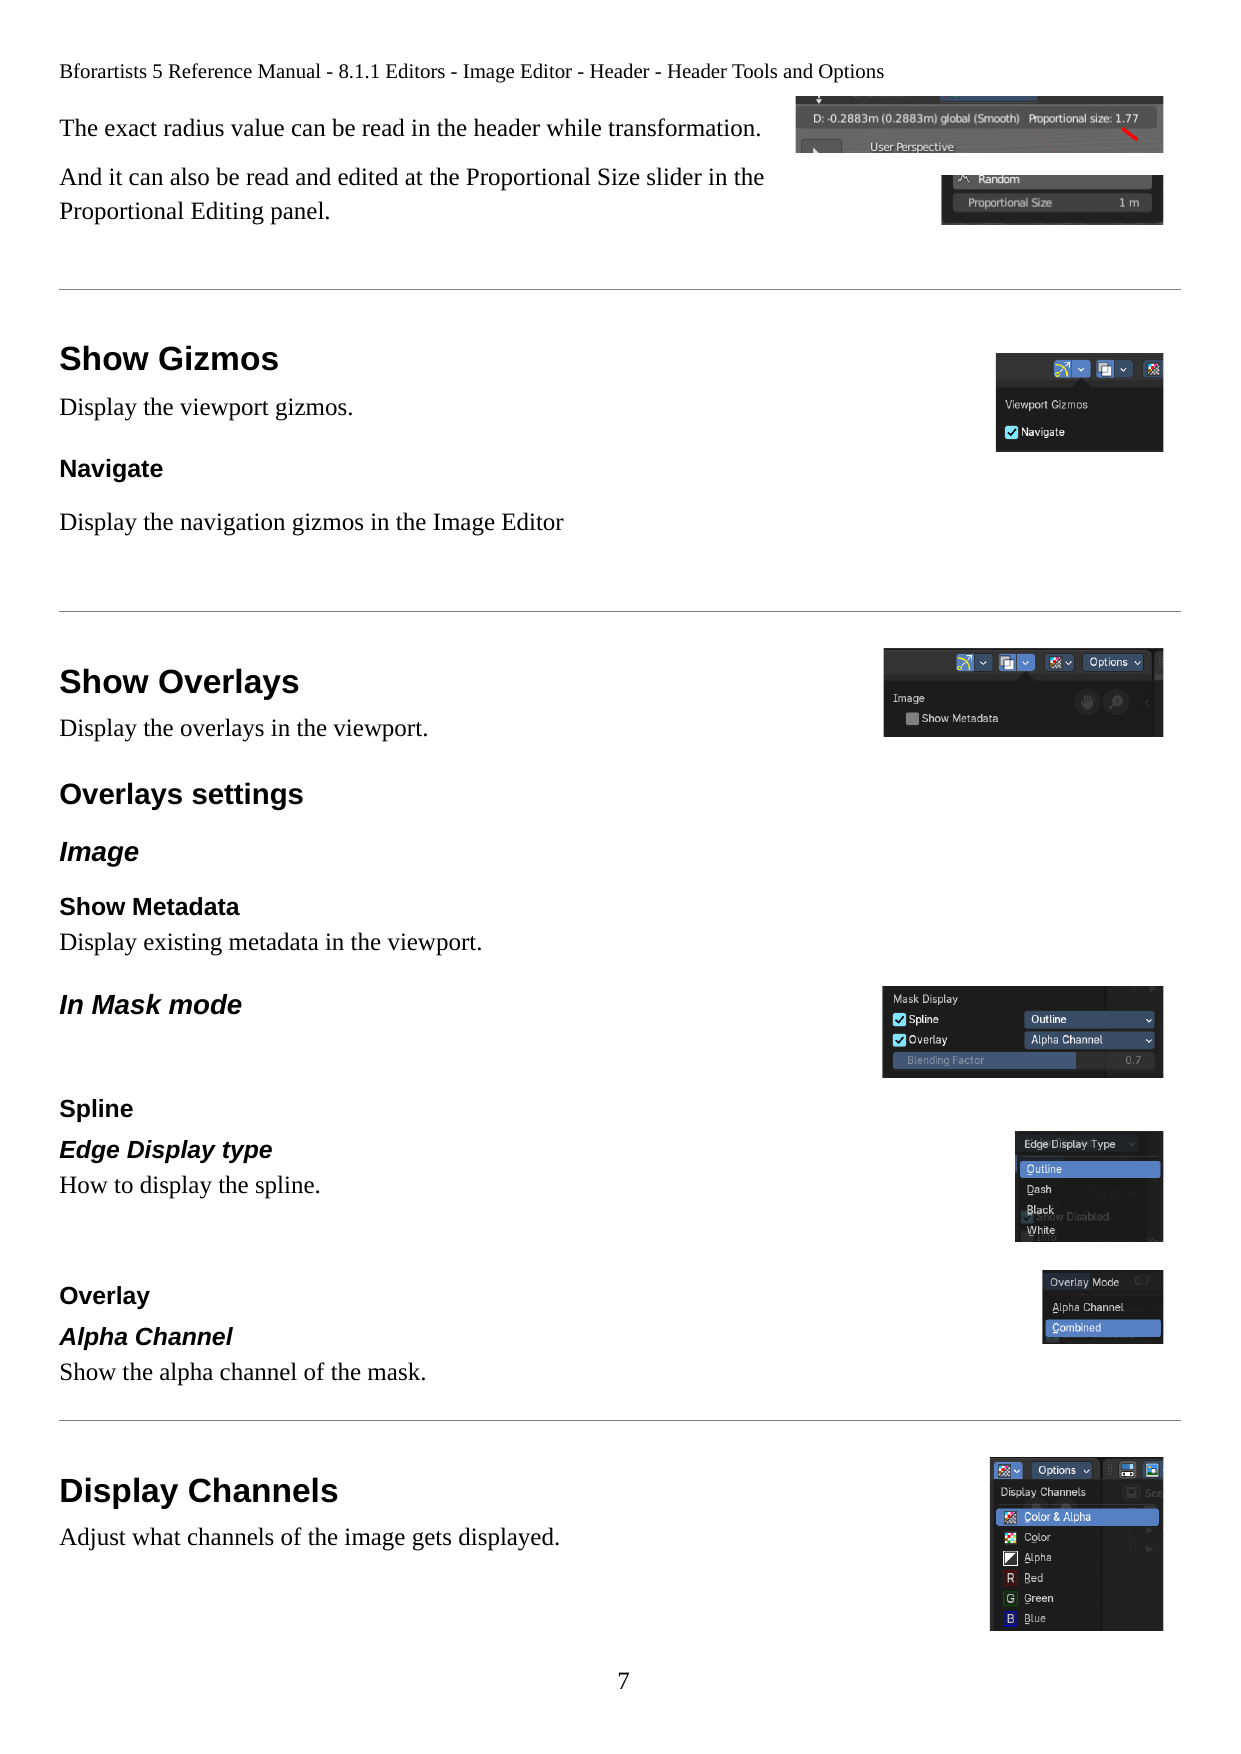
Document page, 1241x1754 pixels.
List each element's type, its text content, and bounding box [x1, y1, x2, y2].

text Navigate [59, 454, 1181, 482]
text Display the navigation gizmos in the Image Editor [59, 507, 1181, 536]
subtitle In Mask mode [59, 988, 882, 1020]
subtitle Show Gizmos [59, 339, 1181, 378]
subtitle Edge Display type [59, 1136, 1015, 1164]
subtitle [1164, 1136, 1181, 1164]
text And it can also be read and edited at the Proportional Size slider in the Proportional Editing panel. [59, 162, 1181, 225]
picture [941, 175, 1164, 225]
text Display existing metadata in the viewport. [59, 927, 1181, 956]
text The exact radius value can be read in the header while transformation. [59, 113, 795, 141]
subtitle Alpha Channel [59, 1322, 1181, 1351]
subtitle Show Overlays [59, 662, 883, 700]
subtitle Display Channels [59, 1471, 989, 1509]
picture [882, 986, 1164, 1078]
text Adjust what channels of the image gets displayed. [59, 1522, 989, 1551]
picture [995, 353, 1164, 452]
text How to display the spline. [59, 1170, 1015, 1199]
subtitle [1164, 1471, 1181, 1509]
subtitle Overlays settings [59, 777, 1181, 810]
picture [883, 648, 1164, 737]
picture [989, 1457, 1164, 1631]
picture [795, 96, 1164, 153]
subtitle Image [59, 835, 1181, 867]
subtitle [1164, 662, 1181, 700]
subtitle Overlay [59, 1281, 1042, 1309]
subtitle [1164, 988, 1181, 1020]
picture [1015, 1131, 1164, 1242]
picture [1042, 1270, 1164, 1344]
subtitle [1164, 1281, 1181, 1309]
text Display the overlays in the viewport. [59, 713, 1181, 742]
subtitle Spline [59, 1094, 1181, 1123]
text Show the alpha channel of the mask. [59, 1357, 1181, 1386]
text Display the viewport gizmos. [59, 392, 995, 421]
subtitle Show Metadata [59, 892, 1181, 921]
